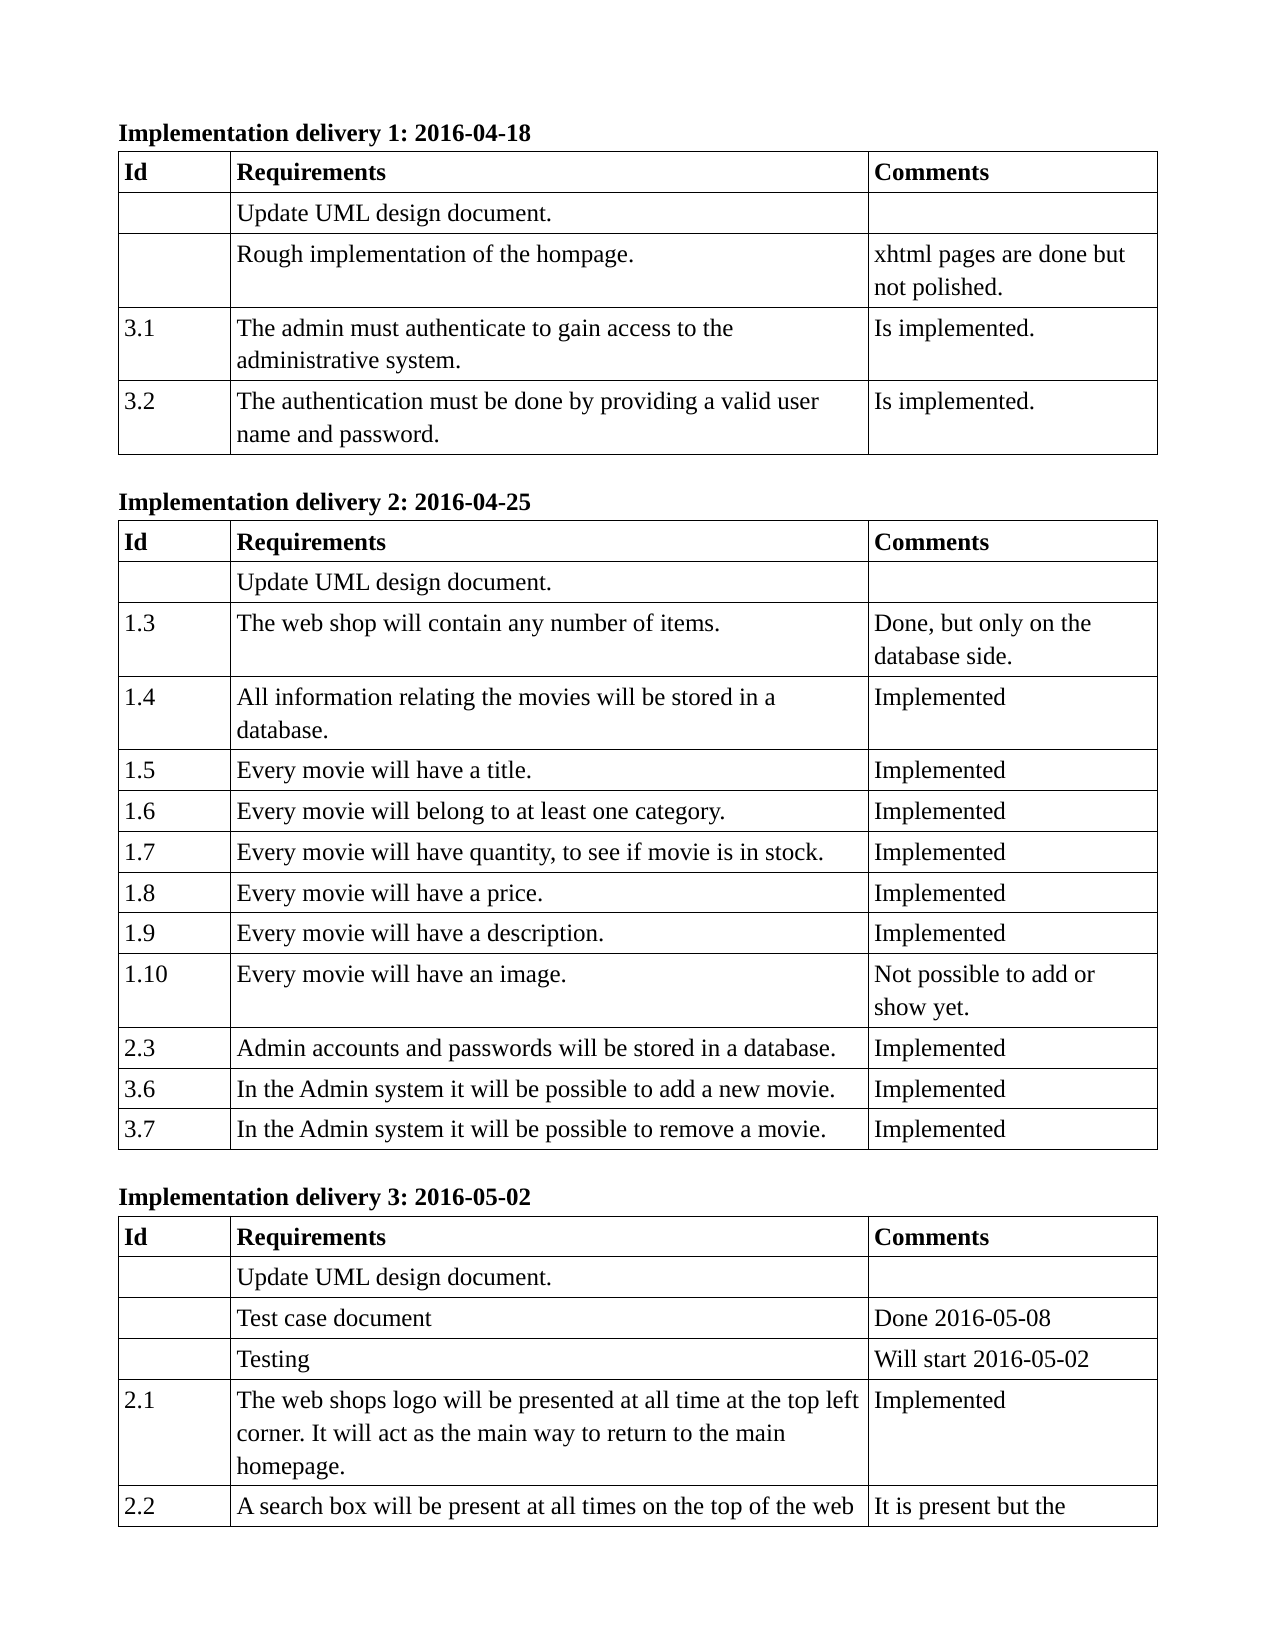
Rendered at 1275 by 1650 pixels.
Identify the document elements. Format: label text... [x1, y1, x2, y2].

table_cell Implemented [869, 677, 1157, 749]
table_cell A search box will be present at all times on the top of the web [231, 1486, 868, 1526]
table_cell Rough implementation of the hompage. [231, 234, 868, 306]
table_cell Every movie will have quantity, to see if movie is in stock. [231, 832, 868, 872]
table_cell It is present but the [869, 1486, 1157, 1526]
table_cell 1.5 [119, 750, 230, 790]
table_header Id [119, 1217, 230, 1256]
table_cell Update UML design document. [231, 1257, 868, 1297]
table_cell The authentication must be done by providing a valid user name and password. [231, 381, 868, 454]
table_cell [119, 1298, 230, 1338]
table_cell 1.8 [119, 873, 230, 912]
table_cell Implemented [869, 1069, 1157, 1108]
table_cell [869, 1257, 1157, 1297]
table_header Comments [869, 1217, 1157, 1256]
table_cell All information relating the movies will be stored in a database. [231, 677, 868, 749]
table_cell Is implemented. [869, 308, 1157, 380]
table_cell Implemented [869, 750, 1157, 790]
text Implementation delivery 1: 2016-04-18 [118, 118, 1157, 147]
table_header Requirements [231, 521, 868, 561]
table_cell Every movie will have an image. [231, 954, 868, 1027]
table_cell Every movie will belong to at least one category. [231, 791, 868, 831]
table_cell 1.7 [119, 832, 230, 872]
table_header Comments [869, 521, 1157, 561]
table_cell 3.2 [119, 381, 230, 454]
table_cell Testing [231, 1339, 868, 1378]
table_header Comments [869, 152, 1157, 192]
table_cell Every movie will have a price. [231, 873, 868, 912]
table_cell In the Admin system it will be possible to add a new movie. [231, 1069, 868, 1108]
table_cell Implemented [869, 873, 1157, 912]
table_cell The web shop will contain any number of items. [231, 603, 868, 676]
table_cell Test case document [231, 1298, 868, 1338]
table_cell Implemented [869, 791, 1157, 831]
table_cell Every movie will have a description. [231, 913, 868, 953]
table_cell Implemented [869, 1380, 1157, 1485]
table_header Id [119, 152, 230, 192]
table_cell 1.3 [119, 603, 230, 676]
table_cell The admin must authenticate to gain access to the administrative system. [231, 308, 868, 380]
table_header Requirements [231, 152, 868, 192]
table_cell 1.6 [119, 791, 230, 831]
table_cell 3.7 [119, 1109, 230, 1149]
table_header Id [119, 521, 230, 561]
table_cell Update UML design document. [231, 193, 868, 233]
table_cell In the Admin system it will be possible to remove a movie. [231, 1109, 868, 1149]
table_cell [119, 234, 230, 306]
table_cell Implemented [869, 1028, 1157, 1067]
table_cell 3.1 [119, 308, 230, 380]
table_cell [119, 562, 230, 602]
text Implementation delivery 2: 2016-04-25 [118, 487, 1157, 516]
table_cell Not possible to add or show yet. [869, 954, 1157, 1027]
table_cell [869, 193, 1157, 233]
table_cell Is implemented. [869, 381, 1157, 454]
table_cell [119, 1257, 230, 1297]
table_cell 1.4 [119, 677, 230, 749]
table_cell [869, 562, 1157, 602]
text Implementation delivery 3: 2016-05-02 [118, 1182, 1157, 1211]
table_cell Implemented [869, 832, 1157, 872]
table_cell The web shops logo will be presented at all time at the top left corner. It will act as the main way to return to the main homepage. [231, 1380, 868, 1485]
table_cell 2.2 [119, 1486, 230, 1526]
table_cell Done, but only on the database side. [869, 603, 1157, 676]
table_cell 3.6 [119, 1069, 230, 1108]
table_cell Done 2016-05-08 [869, 1298, 1157, 1338]
table_cell 1.9 [119, 913, 230, 953]
table_cell 2.3 [119, 1028, 230, 1067]
table_cell Will start 2016-05-02 [869, 1339, 1157, 1378]
table_cell Admin accounts and passwords will be stored in a database. [231, 1028, 868, 1067]
table_cell [119, 1339, 230, 1378]
table_cell Implemented [869, 913, 1157, 953]
table_cell Update UML design document. [231, 562, 868, 602]
table_cell [119, 193, 230, 233]
table_cell xhtml pages are done but not polished. [869, 234, 1157, 306]
table_cell 1.10 [119, 954, 230, 1027]
table_cell Implemented [869, 1109, 1157, 1149]
table_header Requirements [231, 1217, 868, 1256]
table_cell 2.1 [119, 1380, 230, 1485]
table_cell Every movie will have a title. [231, 750, 868, 790]
